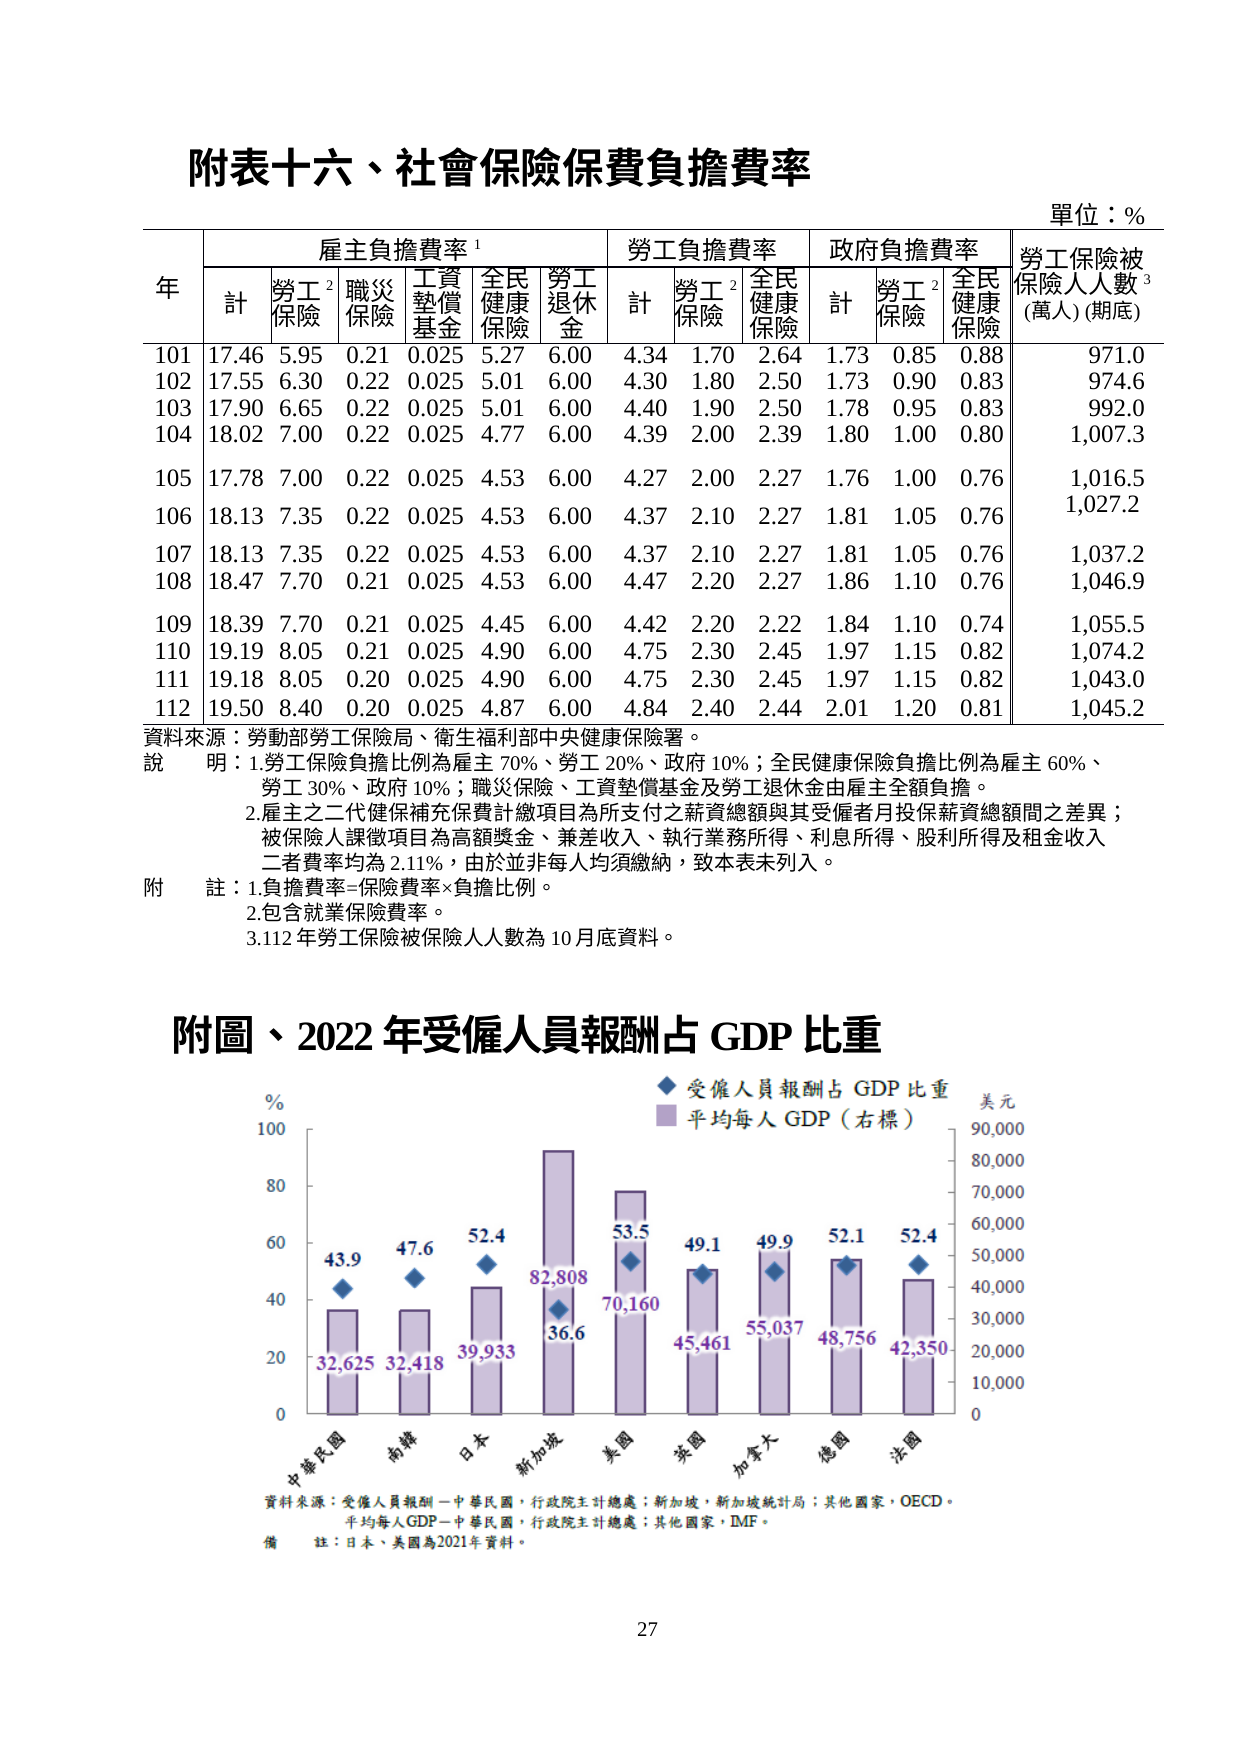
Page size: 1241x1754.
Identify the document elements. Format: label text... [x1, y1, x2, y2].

table_cell [143, 449, 203, 465]
table_cell 計 [608, 268, 674, 342]
table_header 雇主負擔費率1 [204, 230, 607, 266]
table_cell 1.86 [809, 569, 877, 595]
table_cell 0.83 [944, 396, 1010, 422]
table_cell 1.73 [809, 344, 877, 369]
table_cell 2.30 [675, 665, 742, 694]
table_cell [143, 595, 203, 612]
table_cell 1,043.0 [1013, 665, 1164, 694]
table_cell 18.47 [204, 569, 271, 595]
table_cell 107 [143, 542, 203, 568]
table_cell [1013, 595, 1164, 612]
table_cell 101 [143, 344, 203, 369]
table_cell 1.10 [877, 569, 944, 595]
table_cell 0.025 [406, 638, 473, 665]
table_cell 1.00 [877, 422, 944, 449]
table_cell [944, 595, 1010, 612]
table_cell 1.73 [809, 369, 877, 396]
table_cell 4.53 [473, 465, 540, 492]
table_cell 19.50 [204, 695, 271, 724]
table_cell 2.30 [675, 638, 742, 665]
table_cell 7.35 [271, 492, 338, 542]
table_cell 6.30 [271, 369, 338, 396]
table_cell 2.27 [742, 492, 809, 542]
text 附 註：1.負擔費率=保險費率×負擔比例。 [143, 875, 1107, 900]
table_cell 4.39 [608, 422, 675, 449]
table_cell [608, 595, 675, 612]
table_cell 0.025 [406, 344, 473, 369]
table_cell 1,037.2 [1013, 542, 1164, 568]
table_cell 0.76 [944, 465, 1010, 492]
table_cell 1,045.2 [1013, 695, 1164, 724]
table_cell 勞工2保險 [272, 268, 338, 342]
table_cell 2.27 [742, 465, 809, 492]
table_cell 1.90 [675, 396, 742, 422]
table_cell [338, 449, 406, 465]
table_cell 1.81 [809, 542, 877, 568]
table_cell [742, 449, 809, 465]
table_cell 5.27 [473, 344, 540, 369]
table_cell 0.90 [877, 369, 944, 396]
table_cell 0.81 [944, 695, 1010, 724]
table_cell 4.45 [473, 612, 540, 638]
table_cell 111 [143, 665, 203, 694]
table_cell 2.20 [675, 569, 742, 595]
table_cell 4.53 [473, 492, 540, 542]
table_cell 6.00 [540, 612, 607, 638]
table_cell 2.50 [742, 396, 809, 422]
table_cell 6.00 [540, 396, 607, 422]
table_cell 0.76 [944, 569, 1010, 595]
table_cell [608, 449, 675, 465]
table_cell 17.90 [204, 396, 271, 422]
table_cell [271, 595, 338, 612]
table_cell 992.0 [1013, 396, 1164, 422]
table_cell 7.70 [271, 612, 338, 638]
table_cell 4.40 [608, 396, 675, 422]
table_cell 110 [143, 638, 203, 665]
table_cell 0.20 [338, 665, 406, 694]
table_cell 2.45 [742, 638, 809, 665]
table_cell 8.40 [271, 695, 338, 724]
table_cell 108 [143, 569, 203, 595]
table_cell 1.80 [675, 369, 742, 396]
table_cell 0.95 [877, 396, 944, 422]
table_cell 0.21 [338, 344, 406, 369]
table_cell [675, 595, 742, 612]
table_cell 6.00 [540, 542, 607, 568]
table_cell 7.35 [271, 542, 338, 568]
table_cell 0.22 [338, 396, 406, 422]
table_cell 0.83 [944, 369, 1010, 396]
table_cell 0.025 [406, 396, 473, 422]
table_cell 106 [143, 492, 203, 542]
table_cell [877, 595, 944, 612]
table_cell 4.53 [473, 542, 540, 568]
table_cell 0.74 [944, 612, 1010, 638]
text 2.包含就業保險費率。 [246, 900, 1107, 925]
table_cell 17.55 [204, 369, 271, 396]
table_cell 2.10 [675, 542, 742, 568]
table_cell 4.90 [473, 665, 540, 694]
table_cell 1.76 [809, 465, 877, 492]
table_cell 0.21 [338, 569, 406, 595]
table_cell 1.81 [809, 492, 877, 542]
table_cell 0.76 [944, 542, 1010, 568]
table_cell 4.34 [608, 344, 675, 369]
text 資料來源：勞動部勞工保險局、衛生福利部中央健康保險署。 [143, 725, 1107, 750]
text 2.雇主之二代健保補充保費計繳項目為所支付之薪資總額與其受僱者月投保薪資總額間之差異；被保險人課徵項目為高額獎金、兼差收入、執行業務所得、利息所得、股利所得及租金收入，二者費率均為2.11%，由於並非每人均須繳納，致本表未列入。 [245, 800, 1107, 875]
table_cell 17.46 [204, 344, 271, 369]
table_cell 0.22 [338, 492, 406, 542]
picture [237, 1058, 1058, 1566]
table_cell 0.82 [944, 665, 1010, 694]
table_cell 1,007.3 [1013, 422, 1164, 449]
table_cell 1.05 [877, 492, 944, 542]
table_cell 18.13 [204, 542, 271, 568]
table_cell 6.00 [540, 638, 607, 665]
table_cell 4.77 [473, 422, 540, 449]
table_cell 1.20 [877, 695, 944, 724]
table_cell [540, 449, 607, 465]
table_cell 1,027.2表單的底部 [1013, 492, 1164, 542]
table_cell 8.05 [271, 665, 338, 694]
table_cell 0.85 [877, 344, 944, 369]
table_cell 4.42 [608, 612, 675, 638]
table_cell 0.025 [406, 422, 473, 449]
table_cell 勞工退休金 [541, 268, 607, 342]
table_cell 全民健康保險 [473, 268, 540, 342]
table_cell 2.50 [742, 369, 809, 396]
table_cell 102 [143, 369, 203, 396]
table_header 政府負擔費率 [810, 230, 1010, 266]
table_cell 0.025 [406, 492, 473, 542]
table_cell 0.025 [406, 542, 473, 568]
table_cell 2.00 [675, 422, 742, 449]
table_cell 0.22 [338, 465, 406, 492]
table_cell 4.75 [608, 665, 675, 694]
table_cell 2.39 [742, 422, 809, 449]
table_cell 勞工2保險 [877, 268, 943, 342]
table_cell 1.80 [809, 422, 877, 449]
table_cell 計 [810, 268, 876, 342]
table_cell 2.01 [809, 695, 877, 724]
table_cell 1,016.5 [1013, 465, 1164, 492]
table_cell 1.97 [809, 665, 877, 694]
text 附表十六、社會保險保費負擔費率 [187, 150, 1107, 192]
table_cell 8.05 [271, 638, 338, 665]
table_cell 1.00 [877, 465, 944, 492]
table_cell 4.84 [608, 695, 675, 724]
table_cell 2.64 [742, 344, 809, 369]
table_cell 0.88 [944, 344, 1010, 369]
table_cell 18.39 [204, 612, 271, 638]
table_cell [675, 449, 742, 465]
table_cell 0.21 [338, 638, 406, 665]
table_cell 18.02 [204, 422, 271, 449]
table_cell 0.025 [406, 695, 473, 724]
text 說 明：1.勞工保險負擔比例為雇主70%、勞工20%、政府10%；全民健康保險負擔比例為雇主60%、勞工30%、政府10%；職災保險、工資墊償基金及勞工退休金由雇主全額負擔。 [143, 750, 1107, 800]
text 附圖、2022年受僱人員報酬占GDP比重 [165, 1017, 1147, 1058]
table_cell 7.70 [271, 569, 338, 595]
table_cell [271, 449, 338, 465]
table_cell 4.53 [473, 569, 540, 595]
table_cell [540, 595, 607, 612]
table_cell 2.22 [742, 612, 809, 638]
table_cell 6.00 [540, 492, 607, 542]
table_cell 0.21 [338, 612, 406, 638]
table_cell 5.95 [271, 344, 338, 369]
table_cell 4.90 [473, 638, 540, 665]
table_cell 全民健康保險 [743, 268, 809, 342]
table_cell 1,074.2 [1013, 638, 1164, 665]
table_cell 工資墊償基金 [406, 268, 472, 342]
table_cell 5.01 [473, 396, 540, 422]
table_cell 4.47 [608, 569, 675, 595]
table_cell 0.22 [338, 369, 406, 396]
table_cell 4.87 [473, 695, 540, 724]
table_cell 6.00 [540, 369, 607, 396]
table_header 年 [143, 230, 203, 342]
table_cell 4.37 [608, 492, 675, 542]
table_cell 計 [204, 268, 271, 342]
table_cell 2.45 [742, 665, 809, 694]
table_cell 4.30 [608, 369, 675, 396]
table_cell 19.18 [204, 665, 271, 694]
table_cell 0.20 [338, 695, 406, 724]
table_cell 勞工2保險 [675, 268, 742, 342]
table_cell 職災保險 [339, 268, 405, 342]
table_cell 0.025 [406, 665, 473, 694]
table_cell 1,055.5 [1013, 612, 1164, 638]
table_cell 0.025 [406, 369, 473, 396]
table_cell 103 [143, 396, 203, 422]
table_cell 0.22 [338, 422, 406, 449]
table_cell 2.44 [742, 695, 809, 724]
table_cell 1,046.9 [1013, 569, 1164, 595]
table_cell [877, 449, 944, 465]
table_cell 109 [143, 612, 203, 638]
table_cell [473, 449, 540, 465]
table_cell 6.65 [271, 396, 338, 422]
table_cell 1.15 [877, 638, 944, 665]
table_cell 1.10 [877, 612, 944, 638]
table_cell 0.82 [944, 638, 1010, 665]
table_header 勞工負擔費率 [608, 230, 809, 266]
table_cell 1.84 [809, 612, 877, 638]
table_cell 全民健康保險 [944, 268, 1010, 342]
table_cell [742, 595, 809, 612]
table_cell 2.27 [742, 542, 809, 568]
table_cell 1.05 [877, 542, 944, 568]
table_cell 974.6 [1013, 369, 1164, 396]
table_cell 2.20 [675, 612, 742, 638]
table_cell 4.37 [608, 542, 675, 568]
table_cell 6.00 [540, 695, 607, 724]
table_cell 6.00 [540, 569, 607, 595]
table_cell [406, 595, 473, 612]
table_cell 0.22 [338, 542, 406, 568]
table_cell 5.01 [473, 369, 540, 396]
table_cell 0.025 [406, 569, 473, 595]
table_cell [809, 449, 877, 465]
table_cell 0.025 [406, 612, 473, 638]
table_cell [473, 595, 540, 612]
table_cell 6.00 [540, 422, 607, 449]
table_cell 0.80 [944, 422, 1010, 449]
table_header 勞工保險被保險人人數3 (萬人) (期底) [1013, 230, 1164, 342]
table_cell 0.025 [406, 465, 473, 492]
table_cell 17.78 [204, 465, 271, 492]
table_cell 2.40 [675, 695, 742, 724]
text 單位：% [187, 204, 1145, 229]
table_cell [809, 595, 877, 612]
table_cell 19.19 [204, 638, 271, 665]
table_cell 105 [143, 465, 203, 492]
table_cell 18.13 [204, 492, 271, 542]
table_cell 1.15 [877, 665, 944, 694]
table_cell [204, 595, 271, 612]
table_cell [944, 449, 1010, 465]
table_cell 0.76 [944, 492, 1010, 542]
table_cell 4.27 [608, 465, 675, 492]
table_cell 971.0 [1013, 344, 1164, 369]
table_cell 6.00 [540, 344, 607, 369]
table_cell 7.00 [271, 422, 338, 449]
table_cell [338, 595, 406, 612]
table_cell 1.97 [809, 638, 877, 665]
table_cell [406, 449, 473, 465]
table_cell 6.00 [540, 665, 607, 694]
table_cell 4.75 [608, 638, 675, 665]
table_cell 1.70 [675, 344, 742, 369]
table_cell [204, 449, 271, 465]
table_cell 6.00 [540, 465, 607, 492]
text 3.112年勞工保險被保險人人數為10月底資料。 [246, 925, 1107, 950]
table_cell 7.00 [271, 465, 338, 492]
table_cell 2.00 [675, 465, 742, 492]
table_cell 112 [143, 695, 203, 724]
table_cell 2.10 [675, 492, 742, 542]
table_cell 104 [143, 422, 203, 449]
table_cell 1.78 [809, 396, 877, 422]
table_cell [1013, 449, 1164, 465]
table_cell 2.27 [742, 569, 809, 595]
